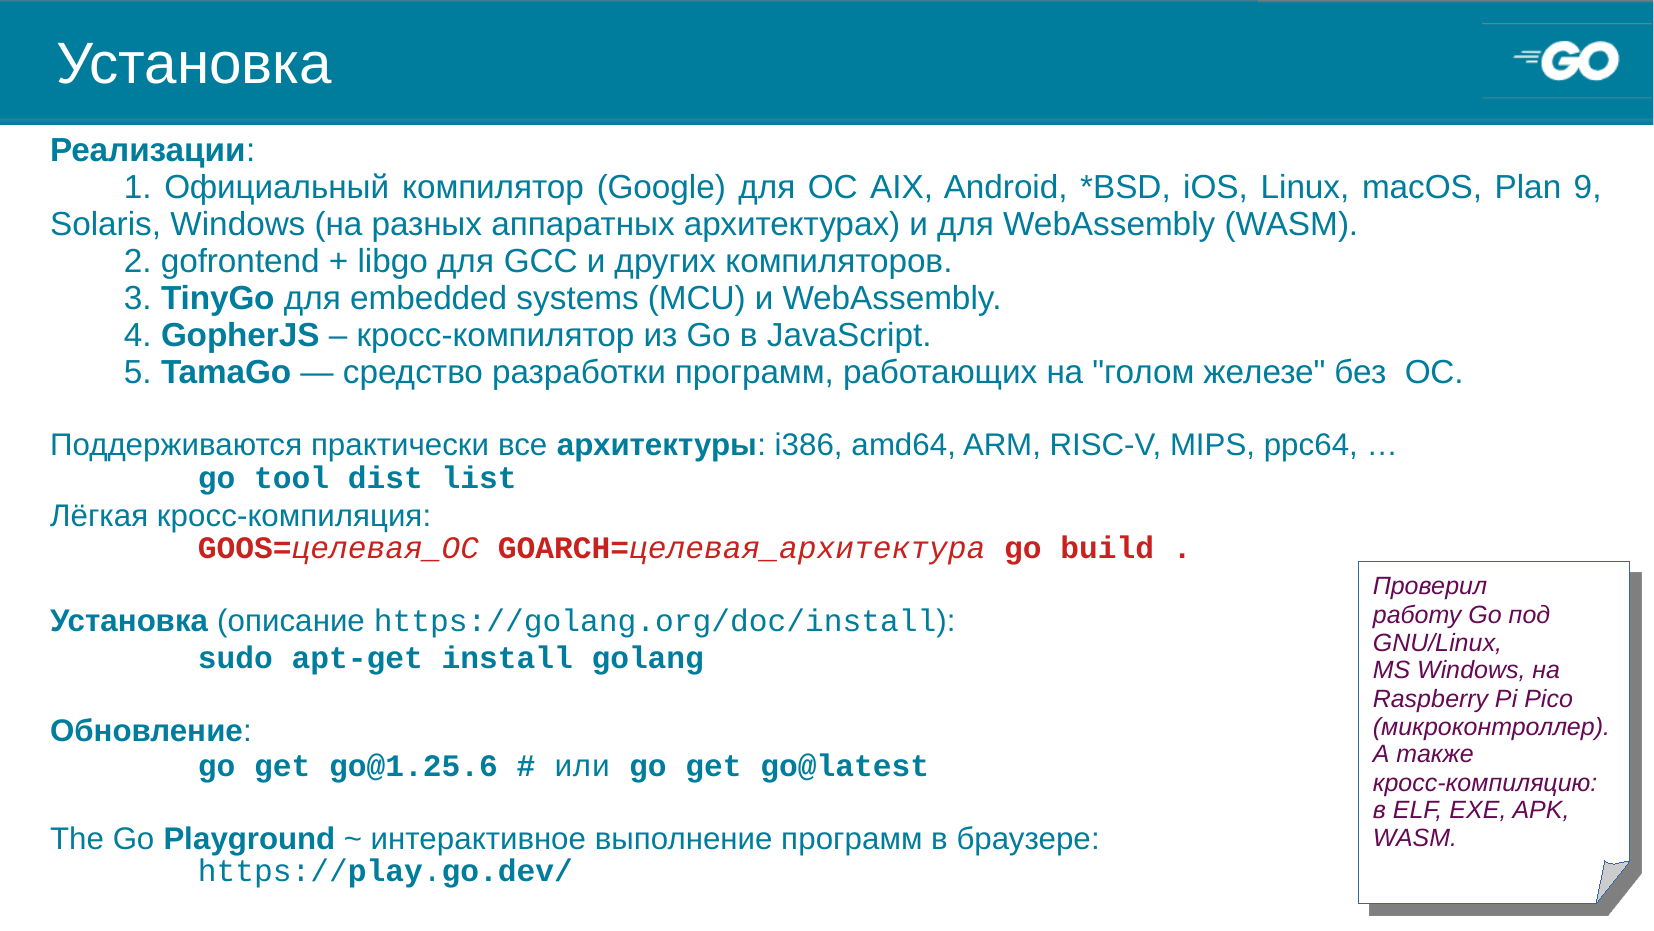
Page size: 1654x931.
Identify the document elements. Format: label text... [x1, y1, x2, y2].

text_box Проверил работу Go под GNU/Linux, MS Windows, на Raspberry Pi Pico (микроконтроллер). А также кросс-компиляцию: в ELF, EXE, APK, WASM. [1358, 561, 1630, 904]
picture [1542, 41, 1619, 81]
text_box Реализации: 1. Официальный компилятор (Google) для ОС AIX, Android, *BSD, iOS, Linux, macOS, Plan 9, Solaris, Windows (на разных аппаратных архитектурах) и для WebAssembly (WASM). 2. gofrontend + libgo для GCC и других компиляторов. 3. TinyGo для embedded systems (MCU) и WebAssembly. 4. GopherJS – кросс-компилятор из Go в JavaScript. 5. TamaGo — средство разработки программ, работающих на "голом железе" без ОС. Поддерживаются практически все архитектуры: i386, amd64, ARM, RISC-V, MIPS, ppc64, … go tool dist list Лёгкая кросс-компиляция: GOOS=целевая_ОС GOARCH=целевая_архитектура go build . Установка (описание https://golang.org/doc/install): sudo apt-get install golang Обновление: go get go@1.25.6 # или go get go@latest The Go Playground ~ интерактивное выполнение программ в браузере: https://play.go.dev/ [35, 124, 1619, 899]
text_box Установка [41, 23, 1495, 104]
